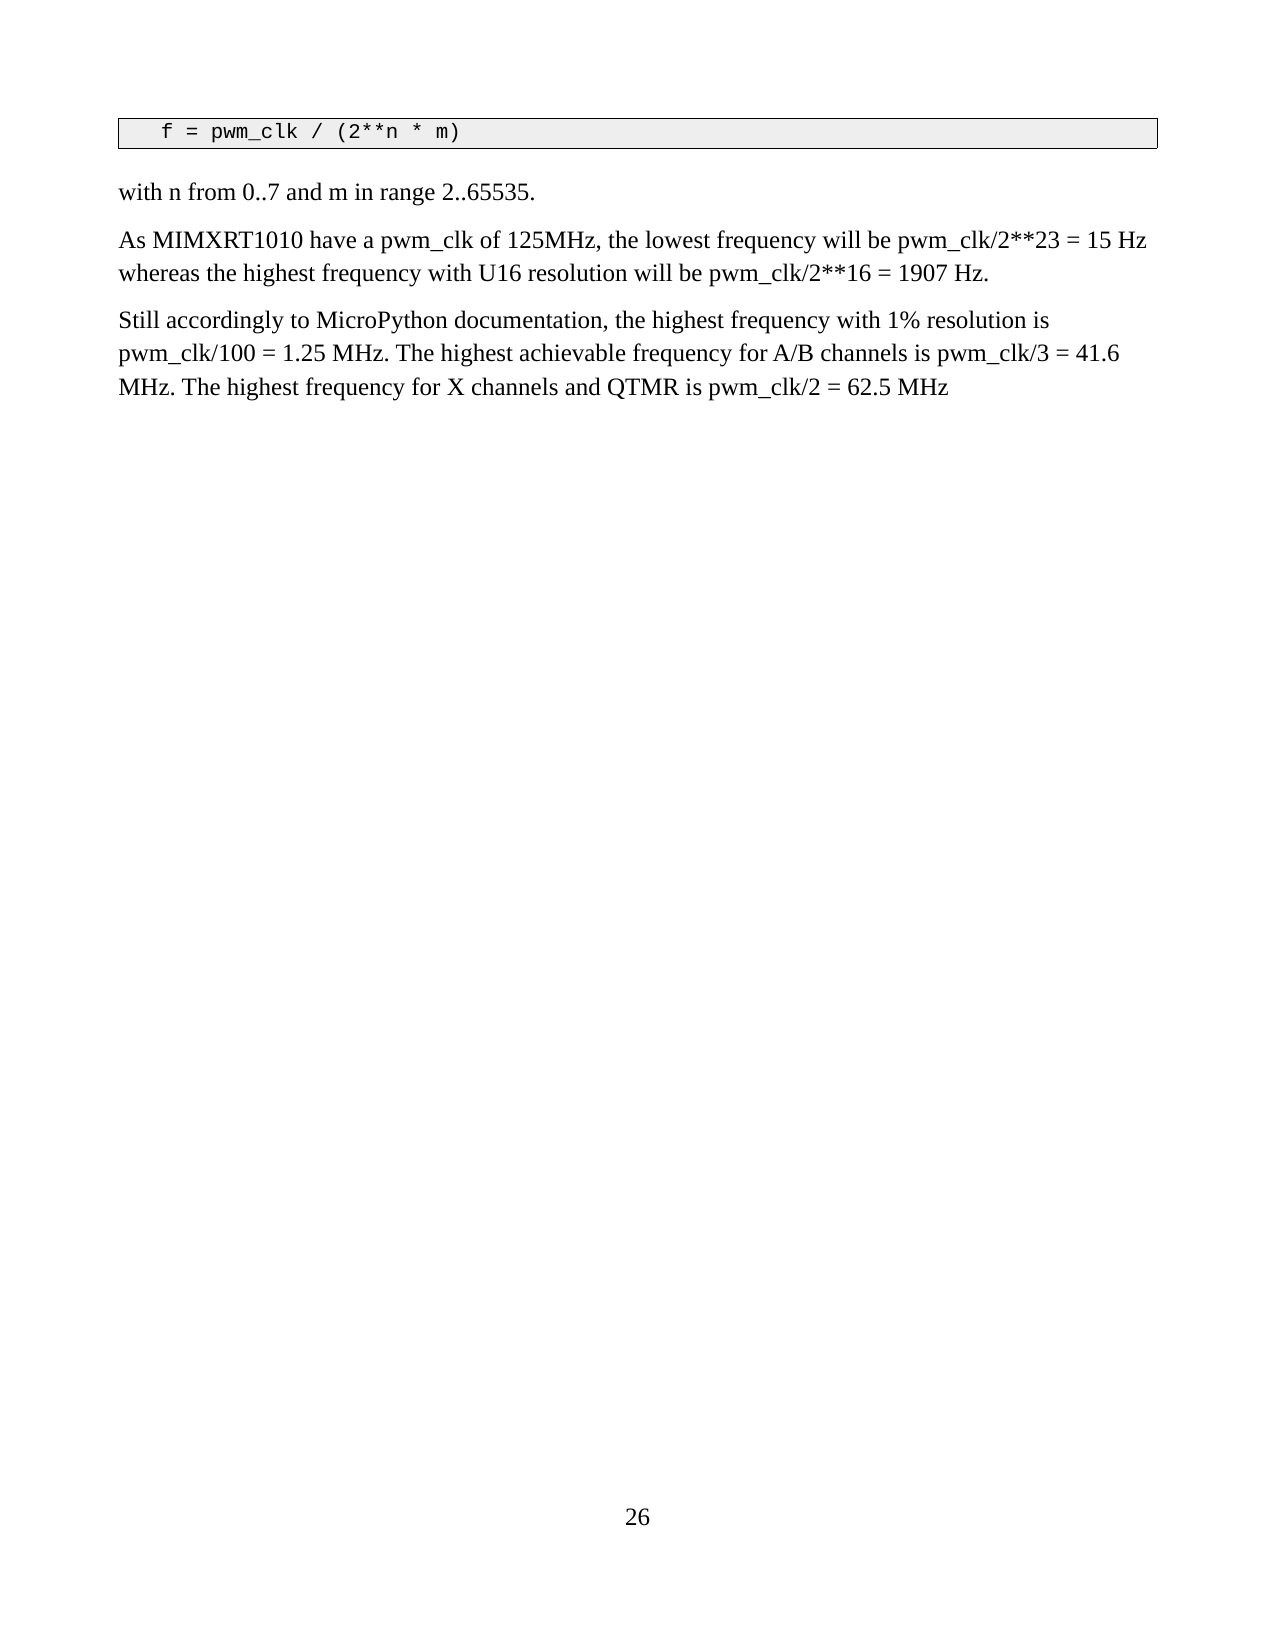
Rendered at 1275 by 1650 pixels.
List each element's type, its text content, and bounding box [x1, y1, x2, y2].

text As MIMXRT1010 have a pwm_clk of 125MHz, the lowest frequency will be pwm_clk/2**23 = 15 Hz whereas the highest frequency with U16 resolution will be pwm_clk/2**16 = 1907 Hz. [118, 225, 1157, 287]
text f = pwm_clk / (2**n * m) [119, 119, 1157, 148]
text with n from 0..7 and m in range 2..65535. [118, 177, 1157, 206]
text Still accordingly to MicroPython documentation, the highest frequency with 1% resolution is pwm_clk/100 = 1.25 MHz. The highest achievable frequency for A/B channels is pwm_clk/3 = 41.6 MHz. The highest frequency for X channels and QTMR is pwm_clk/2 = 62.5 MHz [118, 306, 1157, 400]
